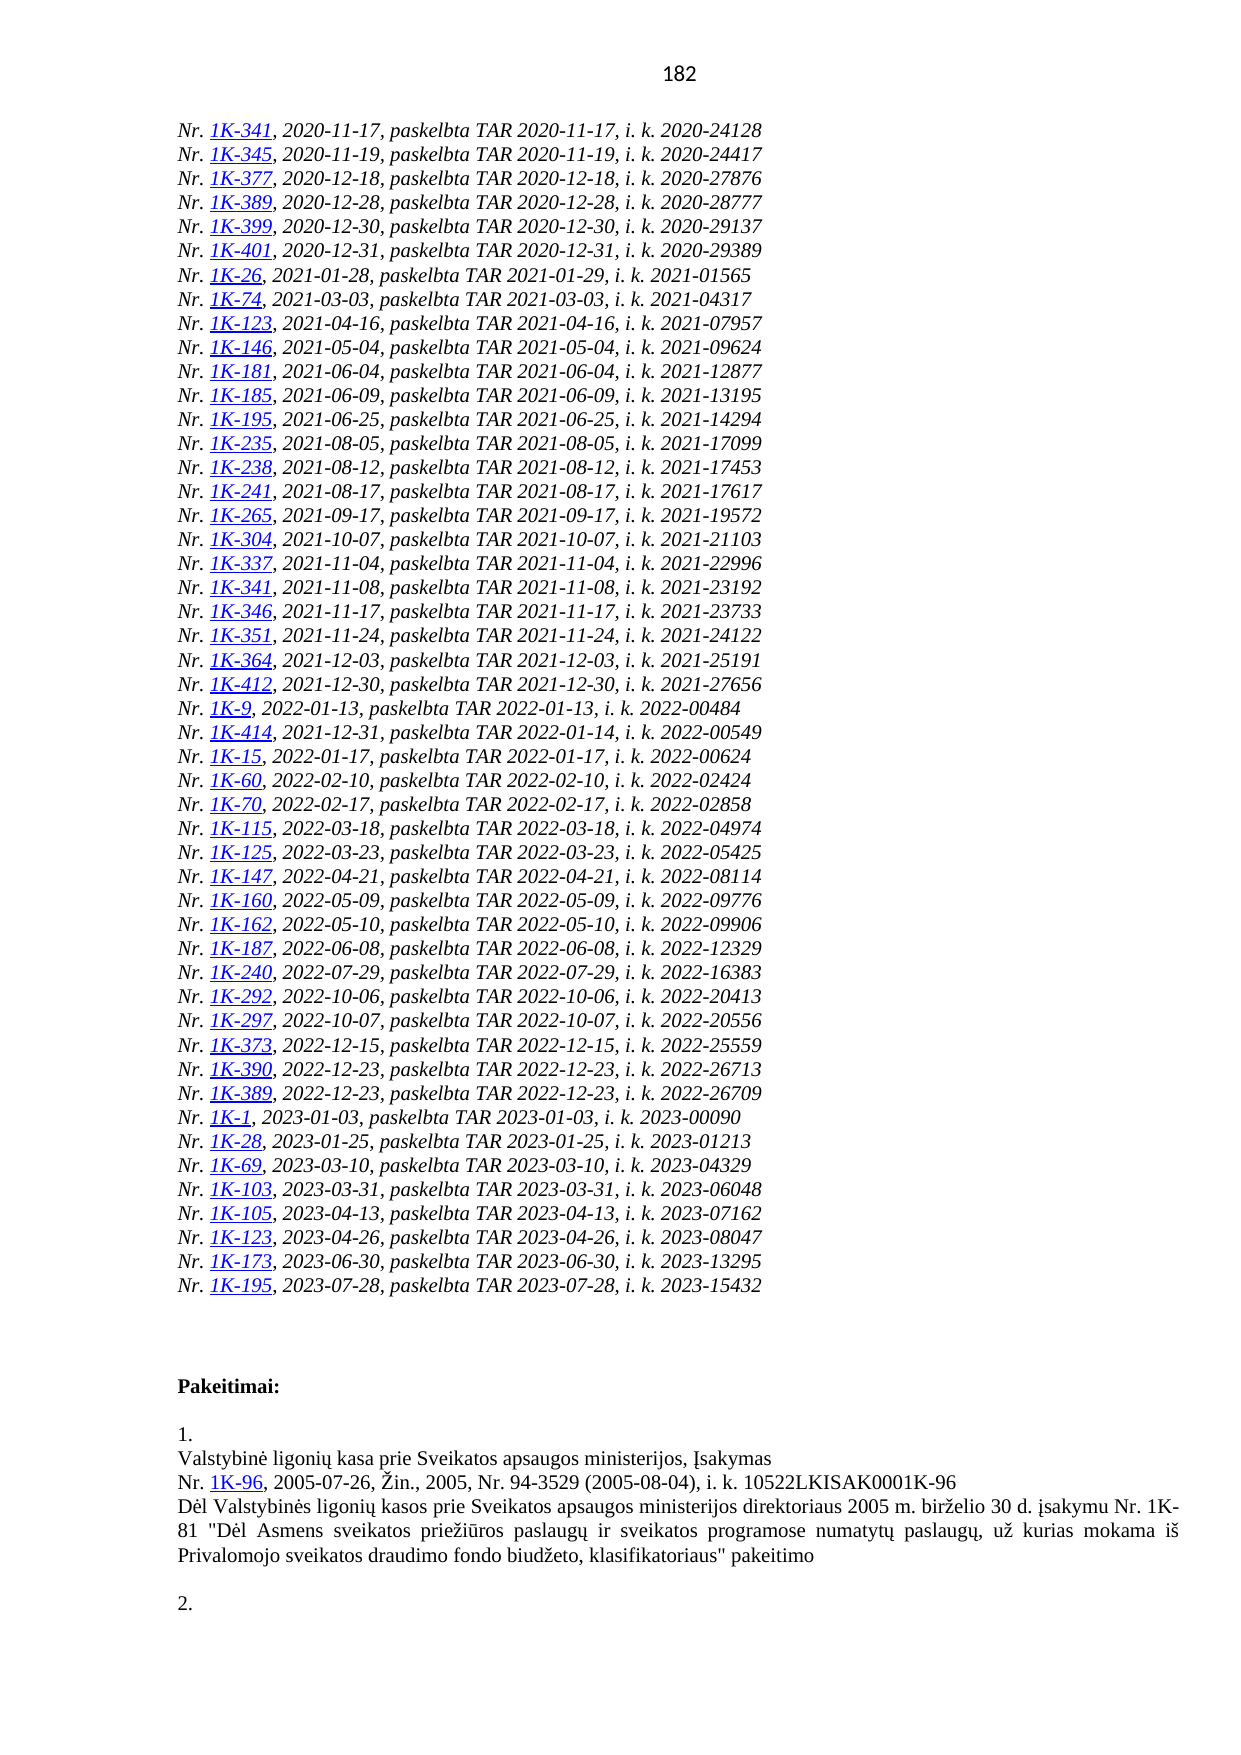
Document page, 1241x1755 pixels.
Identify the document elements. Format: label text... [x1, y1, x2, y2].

text Nr. 1K-185, 2021-06-09, paskelbta TAR 2021-06-09, i. k. 2021-13195 [177, 383, 1181, 407]
text Nr. 1K-412, 2021-12-30, paskelbta TAR 2021-12-30, i. k. 2021-27656 [177, 672, 1181, 696]
text Nr. 1K-373, 2022-12-15, paskelbta TAR 2022-12-15, i. k. 2022-25559 [177, 1032, 1181, 1057]
text Nr. 1K-401, 2020-12-31, paskelbta TAR 2020-12-31, i. k. 2020-29389 [177, 238, 1181, 262]
text Nr. 1K-173, 2023-06-30, paskelbta TAR 2023-06-30, i. k. 2023-13295 [177, 1249, 1181, 1273]
text 1. [177, 1422, 1181, 1446]
text Nr. 1K-345, 2020-11-19, paskelbta TAR 2020-11-19, i. k. 2020-24417 [177, 142, 1181, 166]
text Nr. 1K-15, 2022-01-17, paskelbta TAR 2022-01-17, i. k. 2022-00624 [177, 744, 1181, 768]
text Nr. 1K-162, 2022-05-10, paskelbta TAR 2022-05-10, i. k. 2022-09906 [177, 912, 1181, 936]
text Nr. 1K-389, 2020-12-28, paskelbta TAR 2020-12-28, i. k. 2020-28777 [177, 190, 1181, 214]
text Nr. 1K-187, 2022-06-08, paskelbta TAR 2022-06-08, i. k. 2022-12329 [177, 936, 1181, 960]
text Nr. 1K-389, 2022-12-23, paskelbta TAR 2022-12-23, i. k. 2022-26709 [177, 1081, 1181, 1105]
text Nr. 1K-146, 2021-05-04, paskelbta TAR 2021-05-04, i. k. 2021-09624 [177, 335, 1181, 359]
text Nr. 1K-181, 2021-06-04, paskelbta TAR 2021-06-04, i. k. 2021-12877 [177, 359, 1181, 383]
text Nr. 1K-70, 2022-02-17, paskelbta TAR 2022-02-17, i. k. 2022-02858 [177, 792, 1181, 816]
text Nr. 1K-265, 2021-09-17, paskelbta TAR 2021-09-17, i. k. 2021-19572 [177, 503, 1181, 527]
text Nr. 1K-414, 2021-12-31, paskelbta TAR 2022-01-14, i. k. 2022-00549 [177, 720, 1181, 744]
text Nr. 1K-160, 2022-05-09, paskelbta TAR 2022-05-09, i. k. 2022-09776 [177, 888, 1181, 912]
text Nr. 1K-123, 2023-04-26, paskelbta TAR 2023-04-26, i. k. 2023-08047 [177, 1225, 1181, 1249]
text Nr. 1K-9, 2022-01-13, paskelbta TAR 2022-01-13, i. k. 2022-00484 [177, 696, 1181, 720]
text Nr. 1K-26, 2021-01-28, paskelbta TAR 2021-01-29, i. k. 2021-01565 [177, 262, 1181, 287]
text Nr. 1K-147, 2022-04-21, paskelbta TAR 2022-04-21, i. k. 2022-08114 [177, 864, 1181, 888]
text Nr. 1K-341, 2020-11-17, paskelbta TAR 2020-11-17, i. k. 2020-24128 [177, 118, 1181, 142]
text Pakeitimai: [177, 1374, 1181, 1398]
text Nr. 1K-292, 2022-10-06, paskelbta TAR 2022-10-06, i. k. 2022-20413 [177, 984, 1181, 1008]
text Nr. 1K-399, 2020-12-30, paskelbta TAR 2020-12-30, i. k. 2020-29137 [177, 214, 1181, 238]
text Valstybinė ligonių kasa prie Sveikatos apsaugos ministerijos, Įsakymas [177, 1446, 1181, 1470]
text Nr. 1K-60, 2022-02-10, paskelbta TAR 2022-02-10, i. k. 2022-02424 [177, 768, 1181, 792]
text Nr. 1K-105, 2023-04-13, paskelbta TAR 2023-04-13, i. k. 2023-07162 [177, 1201, 1181, 1225]
text Nr. 1K-195, 2021-06-25, paskelbta TAR 2021-06-25, i. k. 2021-14294 [177, 407, 1181, 431]
text Nr. 1K-125, 2022-03-23, paskelbta TAR 2022-03-23, i. k. 2022-05425 [177, 840, 1181, 864]
text Nr. 1K-115, 2022-03-18, paskelbta TAR 2022-03-18, i. k. 2022-04974 [177, 816, 1181, 840]
text Nr. 1K-240, 2022-07-29, paskelbta TAR 2022-07-29, i. k. 2022-16383 [177, 960, 1181, 984]
text Nr. 1K-195, 2023-07-28, paskelbta TAR 2023-07-28, i. k. 2023-15432 [177, 1273, 1181, 1297]
text Dėl Valstybinės ligonių kasos prie Sveikatos apsaugos ministerijos direktoriaus 2005 m. birželio 30 d. įsakymu Nr. 1K-81 "Dėl Asmens sveikatos priežiūros paslaugų ir sveikatos programose numatytų paslaugų, už kurias mokama iš Privalomojo sveikatos draudimo fondo biudžeto, klasifikatoriaus" pakeitimo [177, 1494, 1181, 1567]
text Nr. 1K-390, 2022-12-23, paskelbta TAR 2022-12-23, i. k. 2022-26713 [177, 1057, 1181, 1081]
text Nr. 1K-103, 2023-03-31, paskelbta TAR 2023-03-31, i. k. 2023-06048 [177, 1177, 1181, 1201]
text 2. [177, 1591, 1181, 1615]
text Nr. 1K-337, 2021-11-04, paskelbta TAR 2021-11-04, i. k. 2021-22996 [177, 551, 1181, 575]
text Nr. 1K-96, 2005-07-26, Žin., 2005, Nr. 94-3529 (2005-08-04), i. k. 10522LKISAK0001K-96 [177, 1470, 1181, 1494]
text Nr. 1K-123, 2021-04-16, paskelbta TAR 2021-04-16, i. k. 2021-07957 [177, 311, 1181, 335]
text Nr. 1K-346, 2021-11-17, paskelbta TAR 2021-11-17, i. k. 2021-23733 [177, 599, 1181, 623]
text Nr. 1K-28, 2023-01-25, paskelbta TAR 2023-01-25, i. k. 2023-01213 [177, 1129, 1181, 1153]
text Nr. 1K-377, 2020-12-18, paskelbta TAR 2020-12-18, i. k. 2020-27876 [177, 166, 1181, 190]
text Nr. 1K-1, 2023-01-03, paskelbta TAR 2023-01-03, i. k. 2023-00090 [177, 1105, 1181, 1129]
text Nr. 1K-341, 2021-11-08, paskelbta TAR 2021-11-08, i. k. 2021-23192 [177, 575, 1181, 599]
text Nr. 1K-304, 2021-10-07, paskelbta TAR 2021-10-07, i. k. 2021-21103 [177, 527, 1181, 551]
text Nr. 1K-364, 2021-12-03, paskelbta TAR 2021-12-03, i. k. 2021-25191 [177, 647, 1181, 672]
text Nr. 1K-235, 2021-08-05, paskelbta TAR 2021-08-05, i. k. 2021-17099 [177, 431, 1181, 455]
text Nr. 1K-74, 2021-03-03, paskelbta TAR 2021-03-03, i. k. 2021-04317 [177, 287, 1181, 311]
text Nr. 1K-351, 2021-11-24, paskelbta TAR 2021-11-24, i. k. 2021-24122 [177, 623, 1181, 647]
text Nr. 1K-297, 2022-10-07, paskelbta TAR 2022-10-07, i. k. 2022-20556 [177, 1008, 1181, 1032]
text Nr. 1K-238, 2021-08-12, paskelbta TAR 2021-08-12, i. k. 2021-17453 [177, 455, 1181, 479]
text Nr. 1K-69, 2023-03-10, paskelbta TAR 2023-03-10, i. k. 2023-04329 [177, 1153, 1181, 1177]
text Nr. 1K-241, 2021-08-17, paskelbta TAR 2021-08-17, i. k. 2021-17617 [177, 479, 1181, 503]
